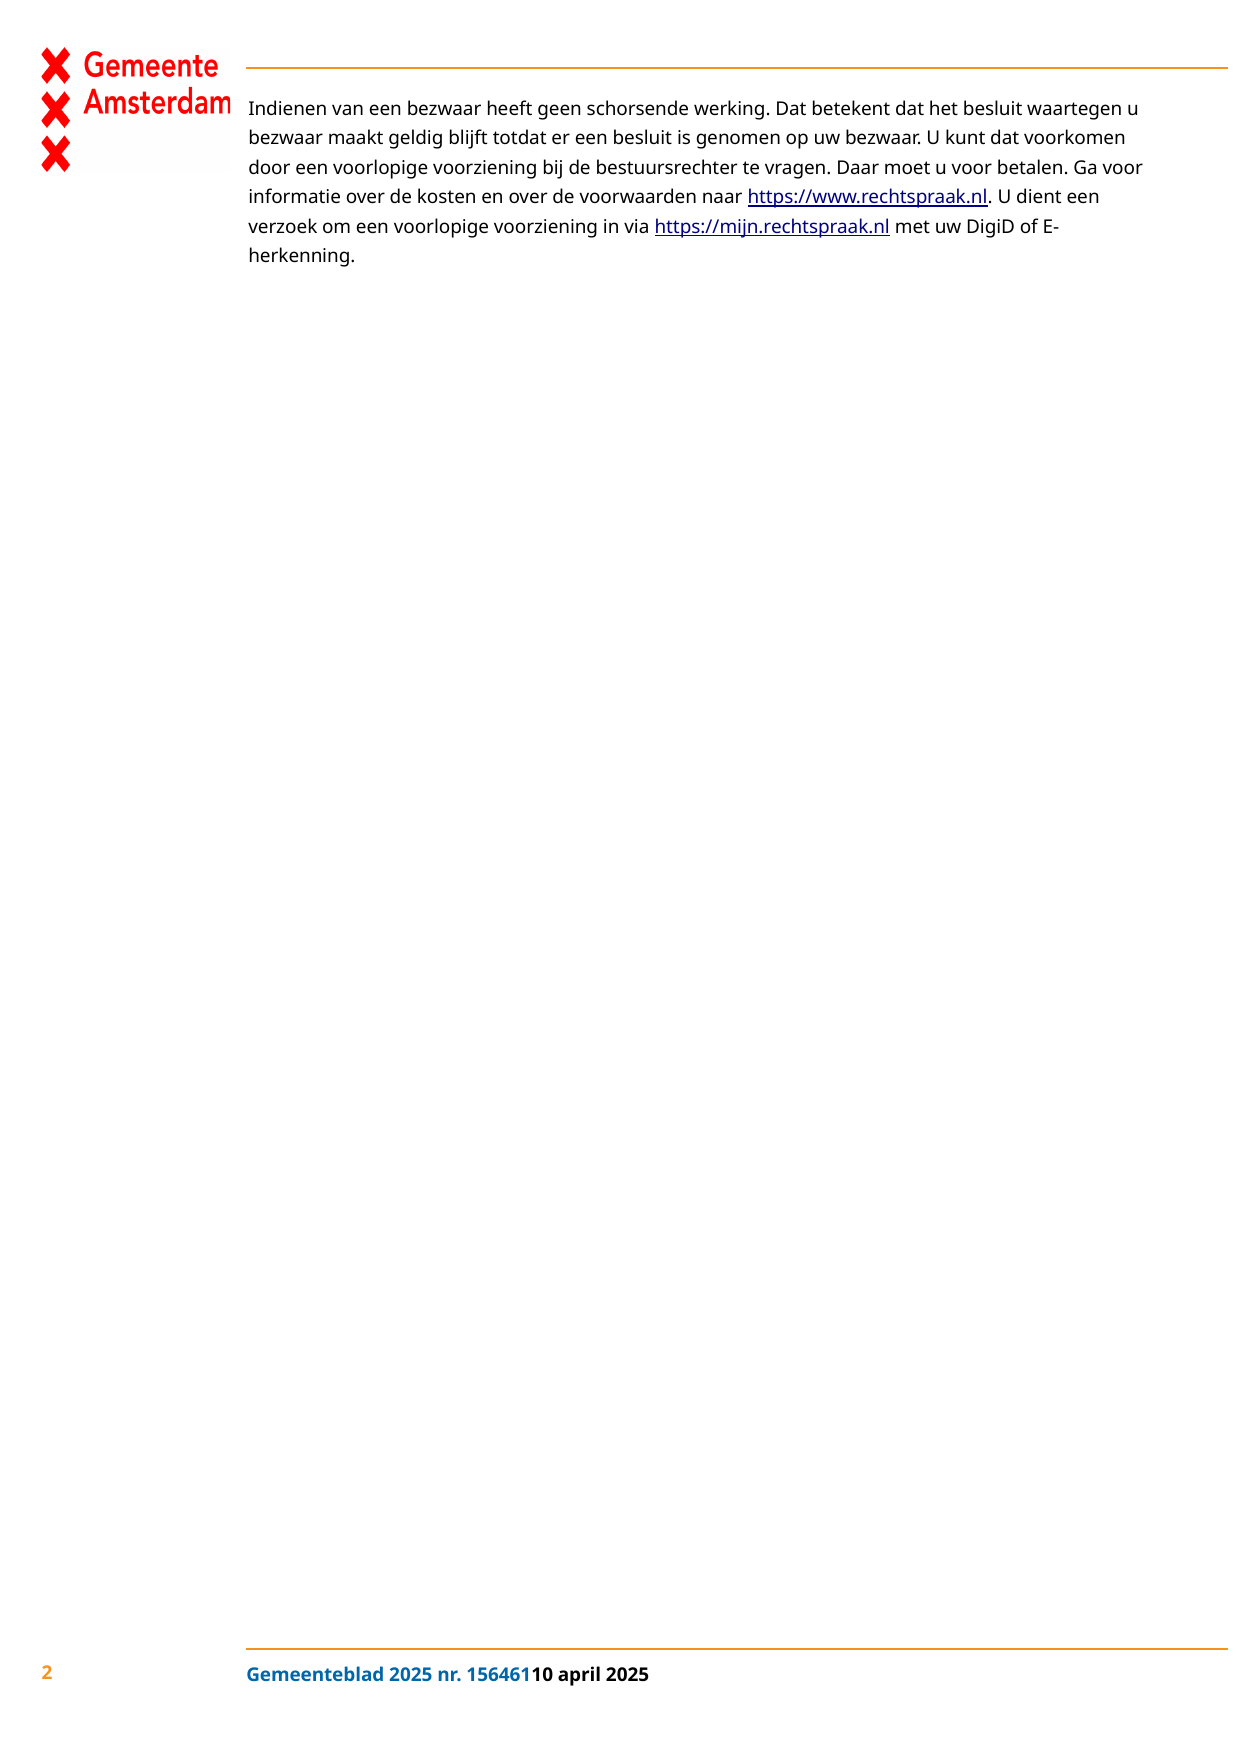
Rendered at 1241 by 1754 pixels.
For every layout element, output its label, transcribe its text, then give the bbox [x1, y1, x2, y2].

picture [41, 47, 231, 172]
text Indienen van een bezwaar heeft geen schorsende werking. Dat betekent dat het besluit waartegen u bezwaar maakt geldig blijft totdat er een besluit is genomen op uw bezwaar. U kunt dat voorkomen door een voorlopige voorziening bij de bestuursrechter te vragen. Daar moet u voor betalen. Ga voor informatie over de kosten en over de voorwaarden naar https://www.rechtspraak.nl. U dient een verzoek om een voorlopige voorziening in via https://mijn.rechtspraak.nl met uw DigiD of E-herkenning. [248, 95, 1152, 268]
